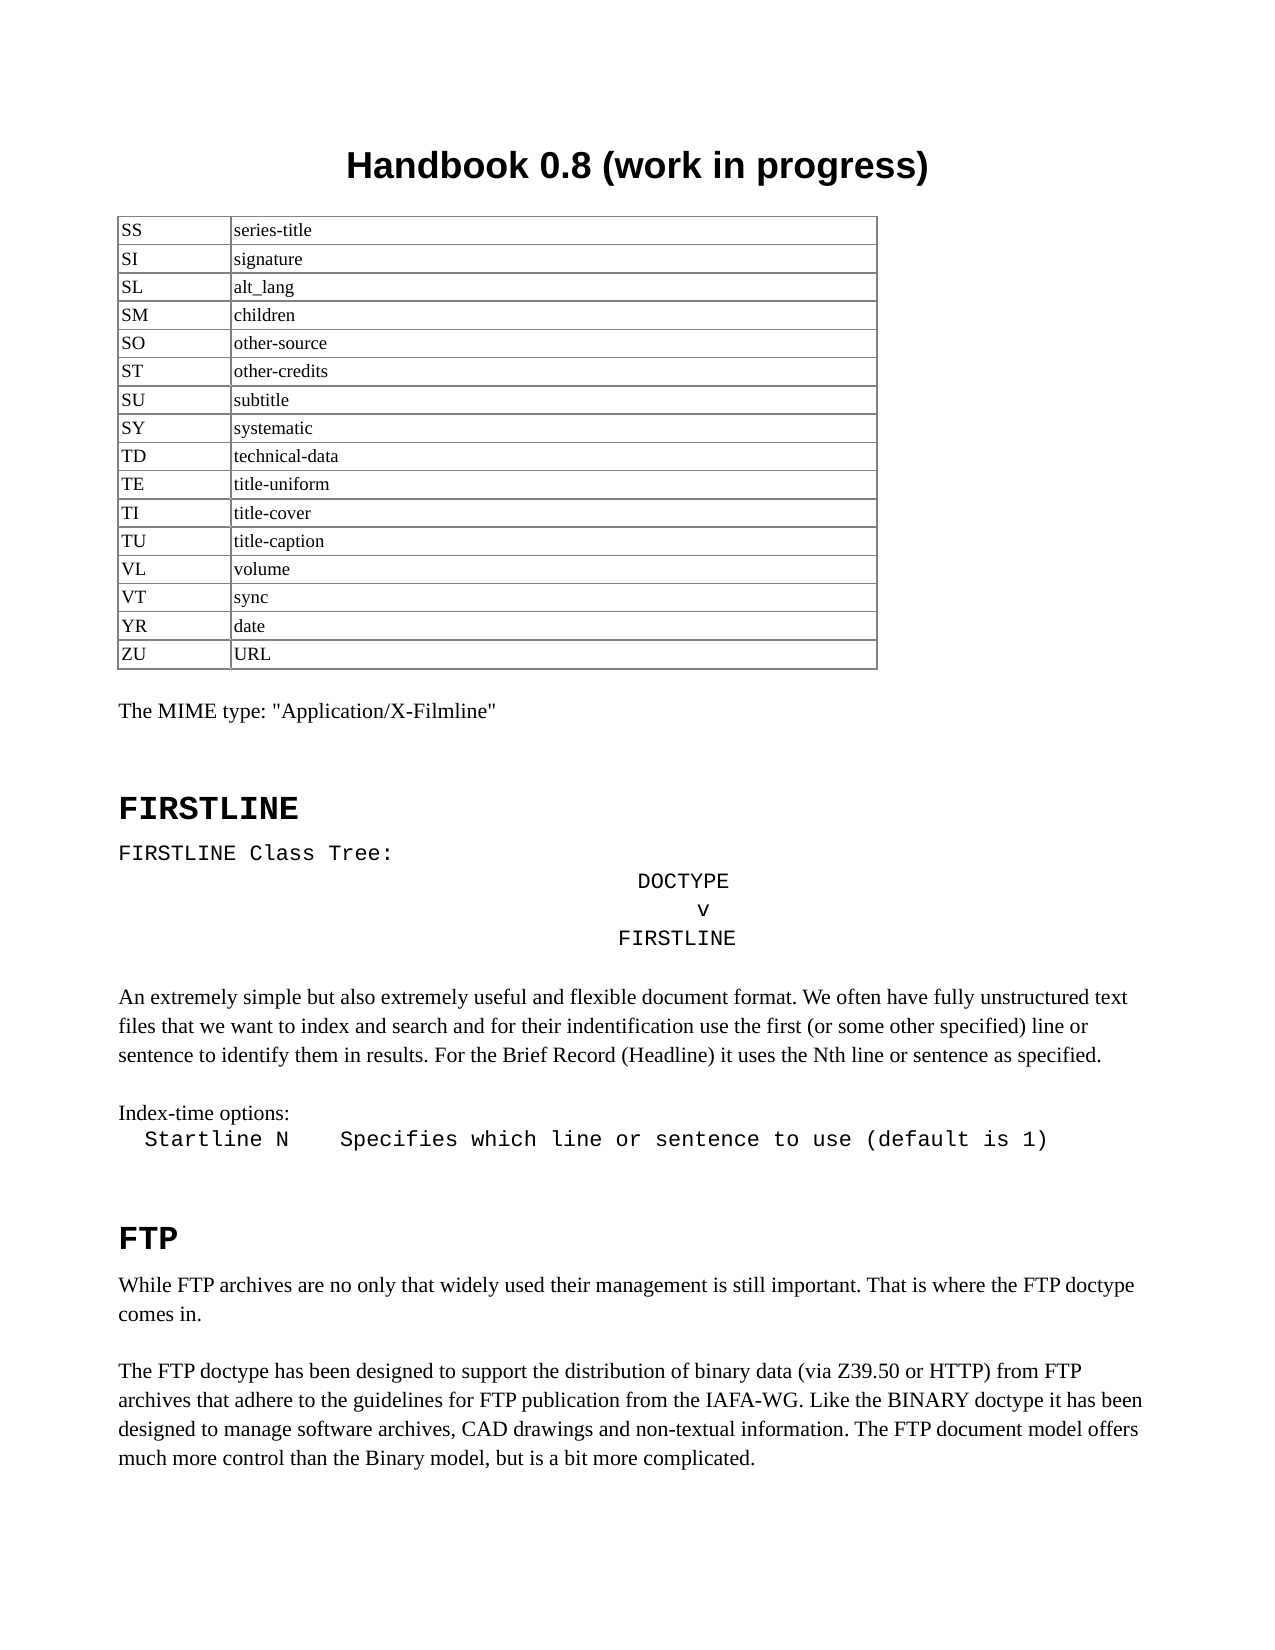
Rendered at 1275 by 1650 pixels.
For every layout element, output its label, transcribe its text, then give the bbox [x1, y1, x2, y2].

text Startline N Specifies which line or sentence to use (default is 1) [118, 1128, 1157, 1153]
text v [118, 899, 1157, 923]
table_cell date [232, 612, 876, 639]
text An extremely simple but also extremely useful and flexible document format. We often have fully unstructured text files that we want to index and search and for their indentification use the first (or some other specified) line or sentence to identify them in results. For the Brief Record (Headline) it uses the Nth line or sentence as specified. [118, 984, 1157, 1067]
table_cell alt_lang [232, 274, 876, 300]
table_cell systematic [232, 415, 876, 442]
subtitle FTP [118, 1221, 1157, 1259]
table_cell ST [119, 358, 230, 385]
table_cell other-source [232, 330, 876, 357]
table_cell SL [119, 274, 230, 300]
table_cell other-credits [232, 358, 876, 385]
table_cell title-uniform [232, 471, 876, 498]
subtitle FIRSTLINE [118, 791, 1157, 829]
table_cell SM [119, 302, 230, 329]
text While FTP archives are no only that widely used their management is still important. That is where the FTP doctype comes in. [118, 1272, 1157, 1326]
table_cell children [232, 302, 876, 329]
table_cell VT [119, 584, 230, 611]
table_cell signature [232, 245, 876, 272]
text The FTP doctype has been designed to support the distribution of binary data (via Z39.50 or HTTP) from FTP archives that adhere to the guidelines for FTP publication from the IAFA-WG. Like the BINARY doctype it has been designed to manage software archives, CAD drawings and non-textual information. The FTP document model offers much more control than the Binary model, but is a bit more complicated. [118, 1358, 1157, 1470]
table_cell subtitle [232, 387, 876, 413]
table_cell YR [119, 612, 230, 639]
text The MIME type: "Application/X-Filmline" [118, 698, 1157, 723]
table_cell VL [119, 556, 230, 583]
text FIRSTLINE [118, 927, 1157, 952]
table_cell SS [119, 217, 230, 244]
table_cell TI [119, 500, 230, 526]
table_cell technical-data [232, 443, 876, 470]
table_cell ZU [119, 641, 230, 667]
table_cell SY [119, 415, 230, 442]
text DOCTYPE [118, 870, 1157, 895]
table_cell sync [232, 584, 876, 611]
table_cell TE [119, 471, 230, 498]
table_cell SU [119, 387, 230, 413]
table_cell volume [232, 556, 876, 583]
table_cell title-caption [232, 528, 876, 554]
text FIRSTLINE Class Tree: [118, 842, 1157, 867]
table_cell SO [119, 330, 230, 357]
table_cell SI [119, 245, 230, 272]
table_cell URL [232, 641, 876, 667]
table_cell title-cover [232, 500, 876, 526]
text Index-time options: [118, 1099, 1157, 1125]
table_cell series-title [232, 217, 876, 244]
table_cell TU [119, 528, 230, 554]
table_cell TD [119, 443, 230, 470]
